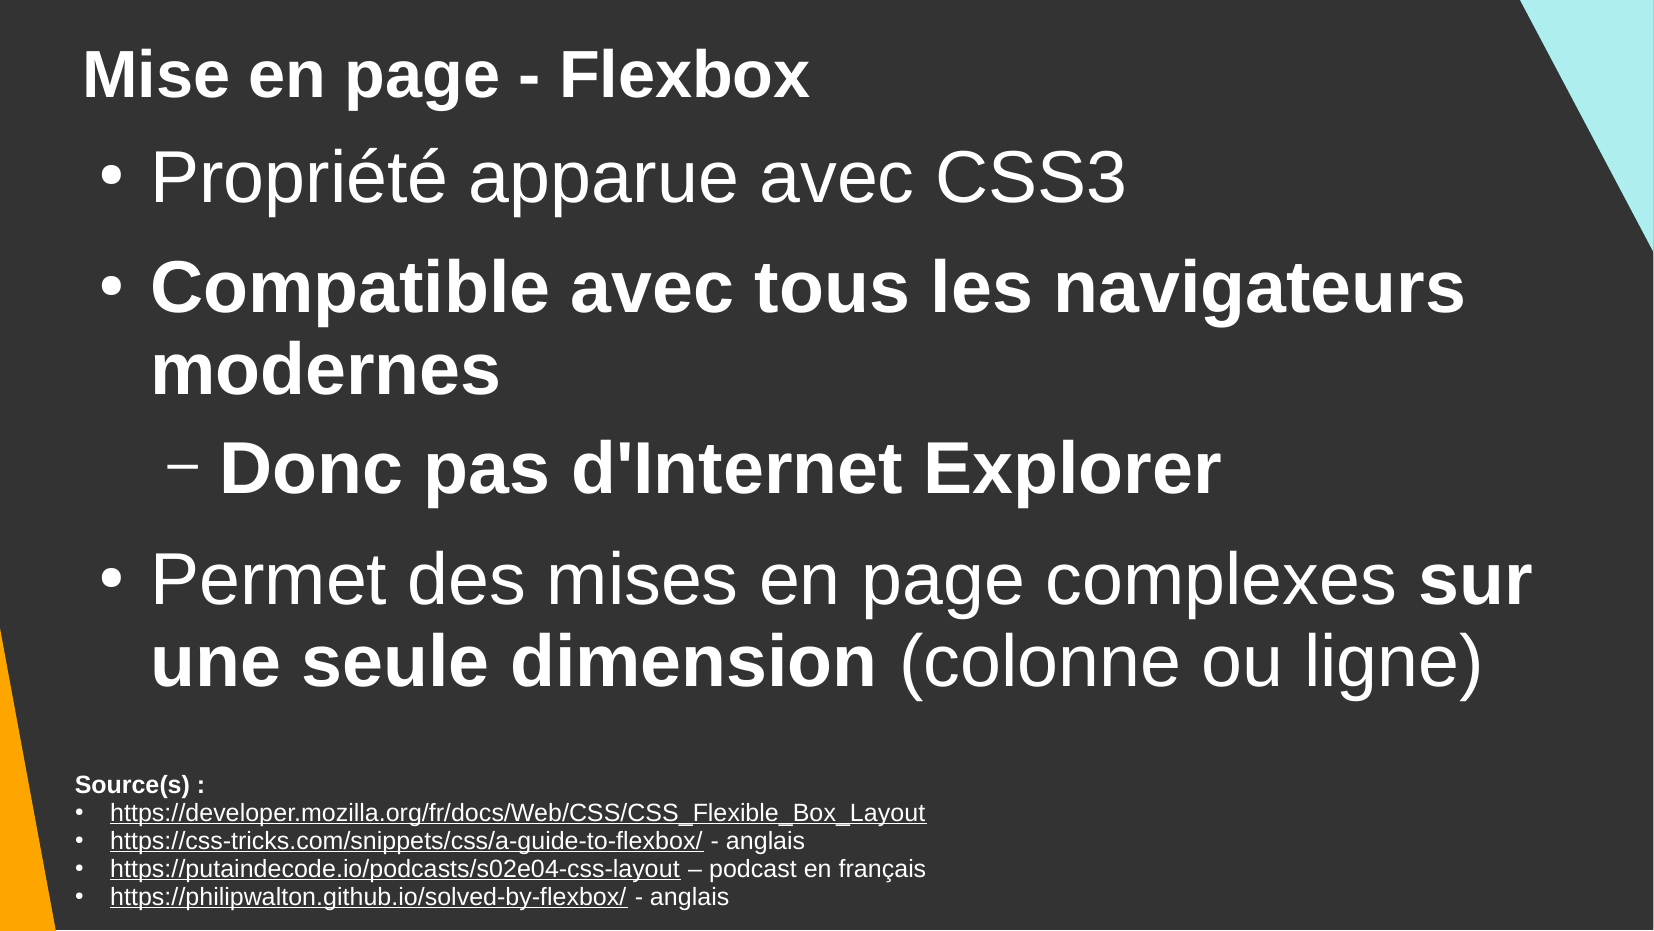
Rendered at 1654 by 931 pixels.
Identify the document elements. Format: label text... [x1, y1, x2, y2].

list Propriété apparue avec CSS3 Compatible avec tous les navigateurs modernes Donc pas d'Internet Explorer Permet des mises en page complexes sur une seule dimension (colonne ou ligne) [80, 135, 1605, 709]
text_box [1520, 0, 1654, 254]
title Mise en page - Flexbox [82, 37, 1571, 114]
text_box [0, 628, 56, 931]
text_box Source(s) : https://developer.mozilla.org/fr/docs/Web/CSS/CSS_Flexible_Box_Layout https://css-tricks.com/snippets/css/a-guide-to-flexbox/ - anglais https://putaindecode.io/podcasts/s02e04-css-layout – podcast en français https://philipwalton.github.io/solved-by-flexbox/ - anglais [60, 763, 1546, 922]
